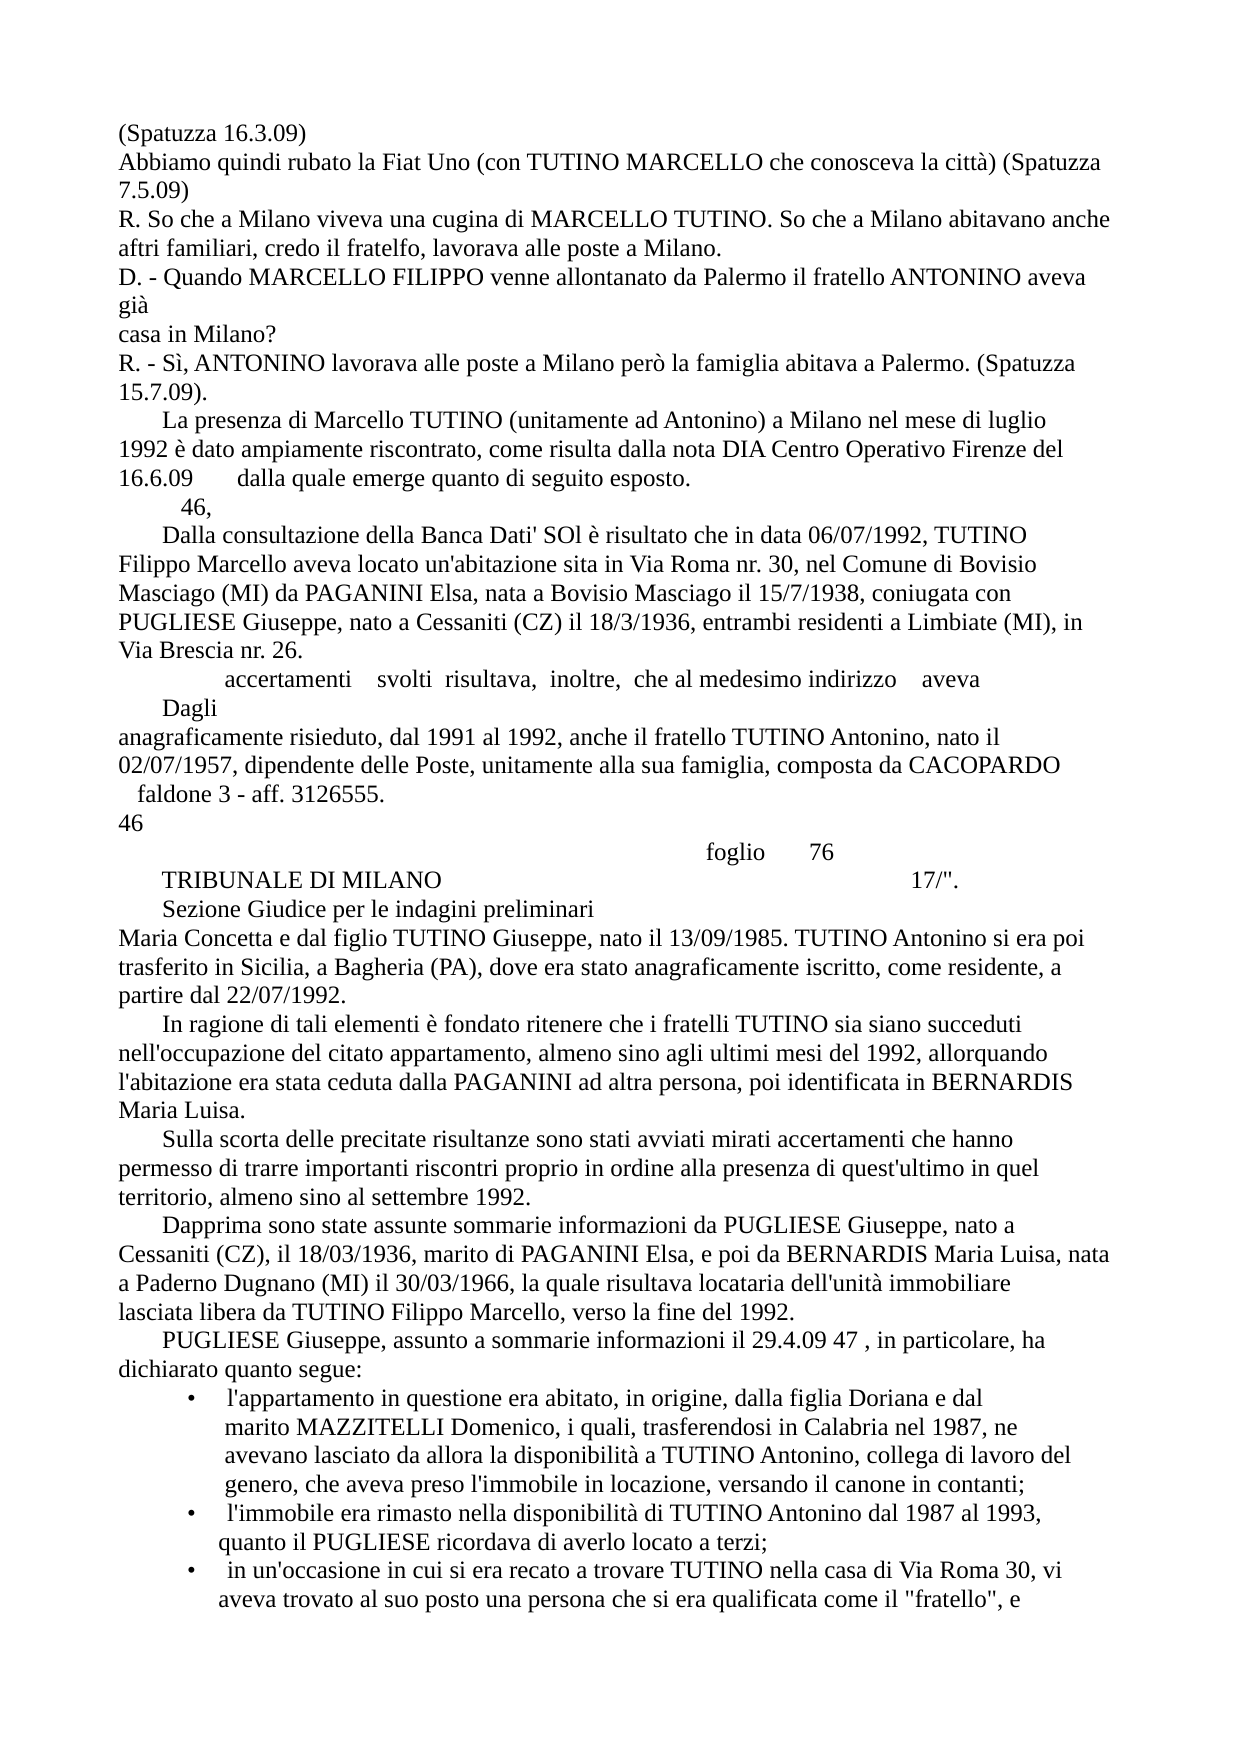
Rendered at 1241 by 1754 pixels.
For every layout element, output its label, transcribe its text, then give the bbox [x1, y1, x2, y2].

text partire dal 22/07/1992. [118, 981, 1122, 1009]
text PUGLIESE Giuseppe, assunto a sommarie informazioni il 29.4.09 47 , in particolare, ha [118, 1326, 1122, 1354]
text lasciata libera da TUTINO Filippo Marcello, verso la fine del 1992. [118, 1297, 1122, 1326]
text • in un'occasione in cui si era recato a trovare TUTINO nella casa di Via Roma 30, vi [118, 1556, 1122, 1584]
text Via Brescia nr. 26. [118, 636, 1122, 664]
text Masciago (MI) da PAGANINI Elsa, nata a Bovisio Masciago il 15/7/1938, coniugata con [118, 578, 1122, 607]
text (Spatuzza 16.3.09) [118, 118, 1122, 147]
text l'abitazione era stata ceduta dalla PAGANINI ad altra persona, poi identificata in BERNARDIS [118, 1067, 1122, 1096]
text Dapprima sono state assunte sommarie informazioni da PUGLIESE Giuseppe, nato a [118, 1211, 1122, 1239]
text R. So che a Milano viveva una cugina di MARCELLO TUTINO. So che a Milano abitavano anche [118, 204, 1122, 233]
text 7.5.09) [118, 176, 1122, 204]
text • l'immobile era rimasto nella disponibilità di TUTINO Antonino dal 1987 al 1993, [118, 1498, 1122, 1527]
text 1992 è dato ampiamente riscontrato, come risulta dalla nota DIA Centro Operativo Firenze del [118, 434, 1122, 463]
text avevano lasciato da allora la disponibilità a TUTINO Antonino, collega di lavoro del [118, 1441, 1122, 1469]
text Filippo Marcello aveva locato un'abitazione sita in Via Roma nr. 30, nel Comune di Bovisio [118, 549, 1122, 578]
text Cessaniti (CZ), il 18/03/1936, marito di PAGANINI Elsa, e poi da BERNARDIS Maria Luisa, nata [118, 1239, 1122, 1268]
text trasferito in Sicilia, a Bagheria (PA), dove era stato anagraficamente iscritto, come residente, a [118, 952, 1122, 981]
text TRIBUNALE DI MILANO 17/". [118, 866, 1122, 894]
text territorio, almeno sino al settembre 1992. [118, 1182, 1122, 1211]
text dichiarato quanto segue: [118, 1354, 1122, 1383]
text a Paderno Dugnano (MI) il 30/03/1966, la quale risultava locataria dell'unità immobiliare [118, 1268, 1122, 1297]
text nell'occupazione del citato appartamento, almeno sino agli ultimi mesi del 1992, allorquando [118, 1038, 1122, 1067]
text faldone 3 - aff. 3126555. [118, 779, 1122, 808]
text quanto il PUGLIESE ricordava di averlo locato a terzi; [118, 1527, 1122, 1556]
text Abbiamo quindi rubato la Fiat Uno (con TUTINO MARCELLO che conosceva la città) (Spatuzza [118, 147, 1122, 176]
text aveva trovato al suo posto una persona che si era qualificata come il "fratello", e [118, 1584, 1122, 1613]
text Dalla consultazione della Banca Dati' SOl è risultato che in data 06/07/1992, TUTINO [118, 521, 1122, 549]
text Sulla scorta delle precitate risultanze sono stati avviati mirati accertamenti che hanno [118, 1124, 1122, 1153]
text foglio 76 [118, 837, 1122, 866]
text 46, [118, 492, 1122, 521]
text 46 [118, 808, 1122, 837]
text In ragione di tali elementi è fondato ritenere che i fratelli TUTINO sia siano succeduti [118, 1009, 1122, 1038]
text genero, che aveva preso l'immobile in locazione, versando il canone in contanti; [118, 1469, 1122, 1498]
text marito MAZZITELLI Domenico, i quali, trasferendosi in Calabria nel 1987, ne [118, 1412, 1122, 1441]
text anagraficamente risieduto, dal 1991 al 1992, anche il fratello TUTINO Antonino, nato il [118, 722, 1122, 751]
text PUGLIESE Giuseppe, nato a Cessaniti (CZ) il 18/3/1936, entrambi residenti a Limbiate (MI), in [118, 607, 1122, 636]
text D. - Quando MARCELLO FILIPPO venne allontanato da Palermo il fratello ANTONINO aveva già [118, 262, 1122, 319]
text Maria Concetta e dal figlio TUTINO Giuseppe, nato il 13/09/1985. TUTINO Antonino si era poi [118, 923, 1122, 952]
text casa in Milano? [118, 319, 1122, 348]
text 02/07/1957, dipendente delle Poste, unitamente alla sua famiglia, composta da CACOPARDO [118, 751, 1122, 779]
text permesso di trarre importanti riscontri proprio in ordine alla presenza di quest'ultimo in quel [118, 1153, 1122, 1182]
text accertamenti svolti risultava, inoltre, che al medesimo indirizzo aveva [118, 664, 1122, 693]
text aftri familiari, credo il fratelfo, lavorava alle poste a Milano. [118, 233, 1122, 262]
text • l'appartamento in questione era abitato, in origine, dalla figlia Doriana e dal [118, 1383, 1122, 1412]
text Dagli [118, 693, 1122, 722]
text Sezione Giudice per le indagini preliminari [118, 894, 1122, 923]
text La presenza di Marcello TUTINO (unitamente ad Antonino) a Milano nel mese di luglio [118, 406, 1122, 434]
text R. - Sì, ANTONINO lavorava alle poste a Milano però la famiglia abitava a Palermo. (Spatuzza [118, 348, 1122, 377]
text 16.6.09 dalla quale emerge quanto di seguito esposto. [118, 463, 1122, 492]
text Maria Luisa. [118, 1096, 1122, 1124]
text 15.7.09). [118, 377, 1122, 406]
